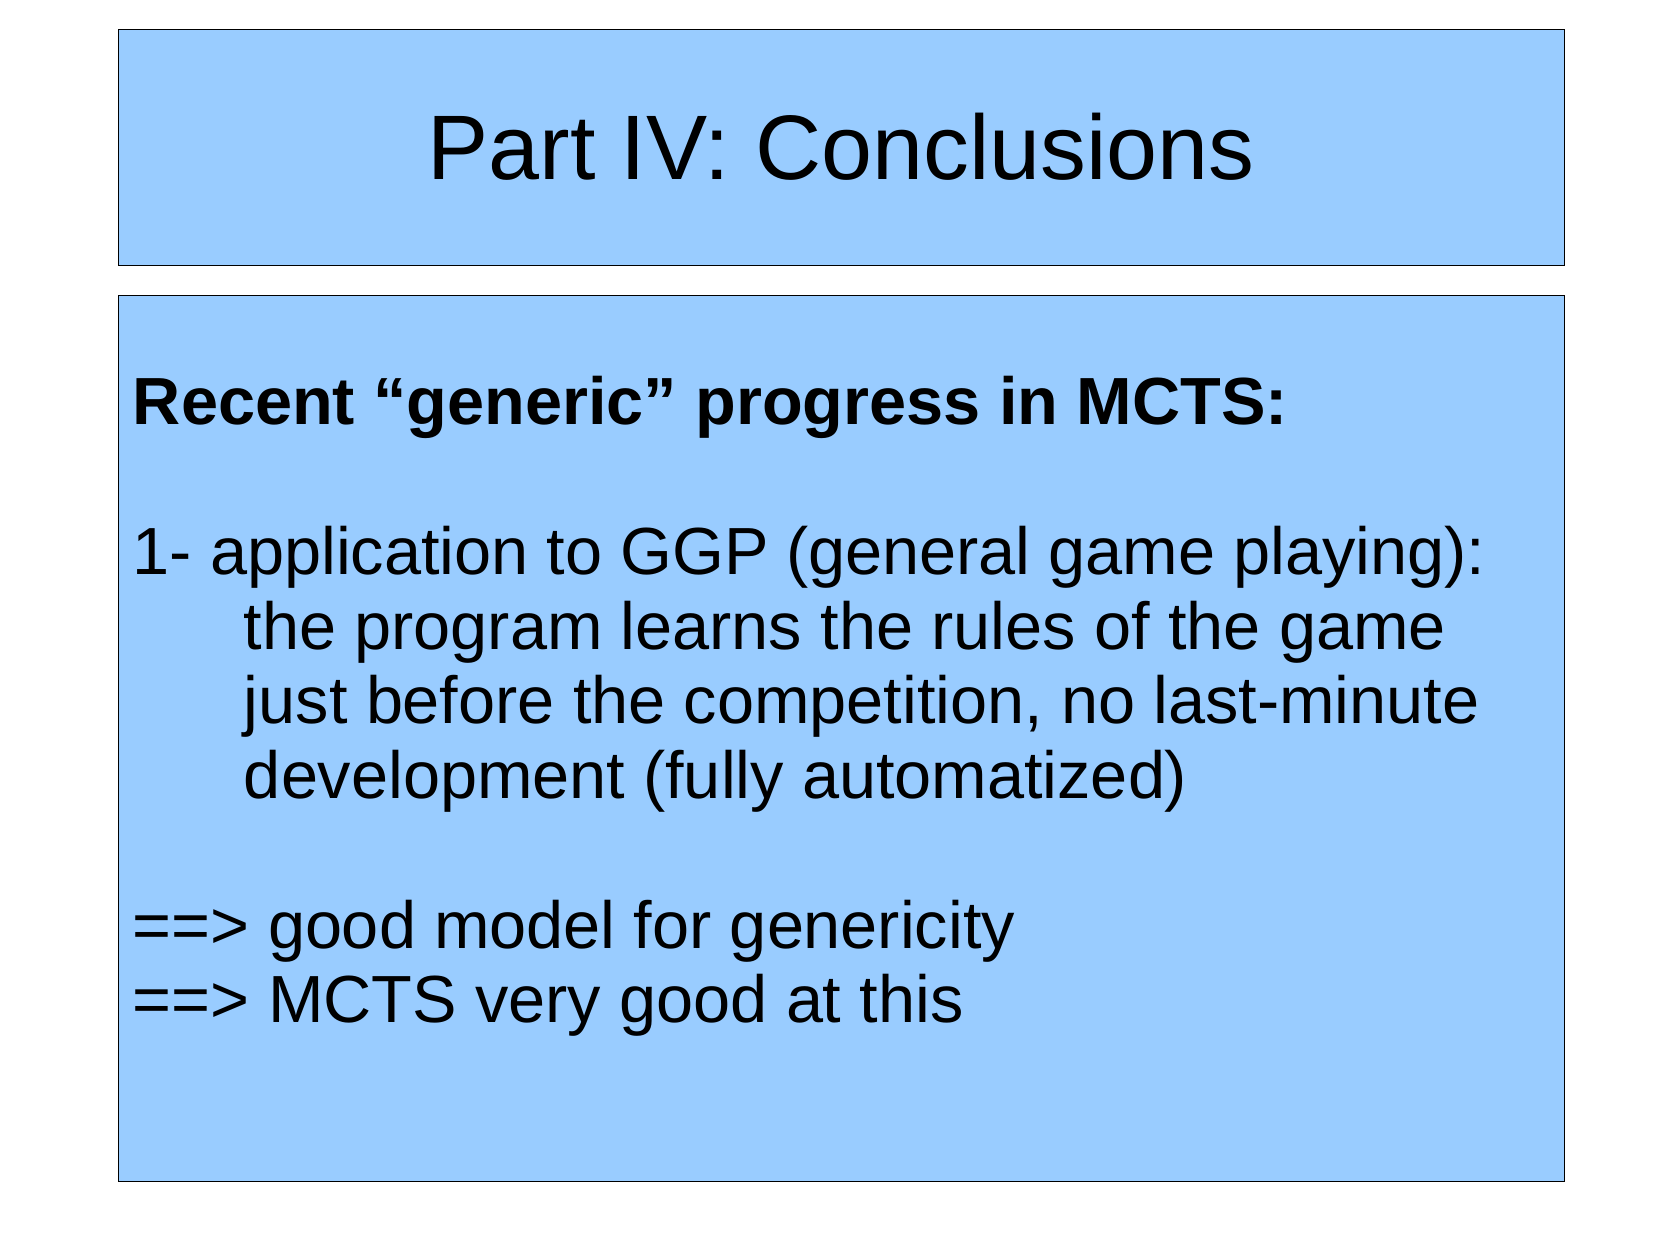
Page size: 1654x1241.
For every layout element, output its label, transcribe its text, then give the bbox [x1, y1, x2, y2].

text_box Part IV: Conclusions [118, 29, 1565, 266]
text_box Recent “generic” progress in MCTS: 1- application to GGP (general game playing): the program learns the rules of the game just before the competition, no last-minute development (fully automatized) ==> good model for genericity ==> MCTS very good at this [118, 295, 1565, 1182]
